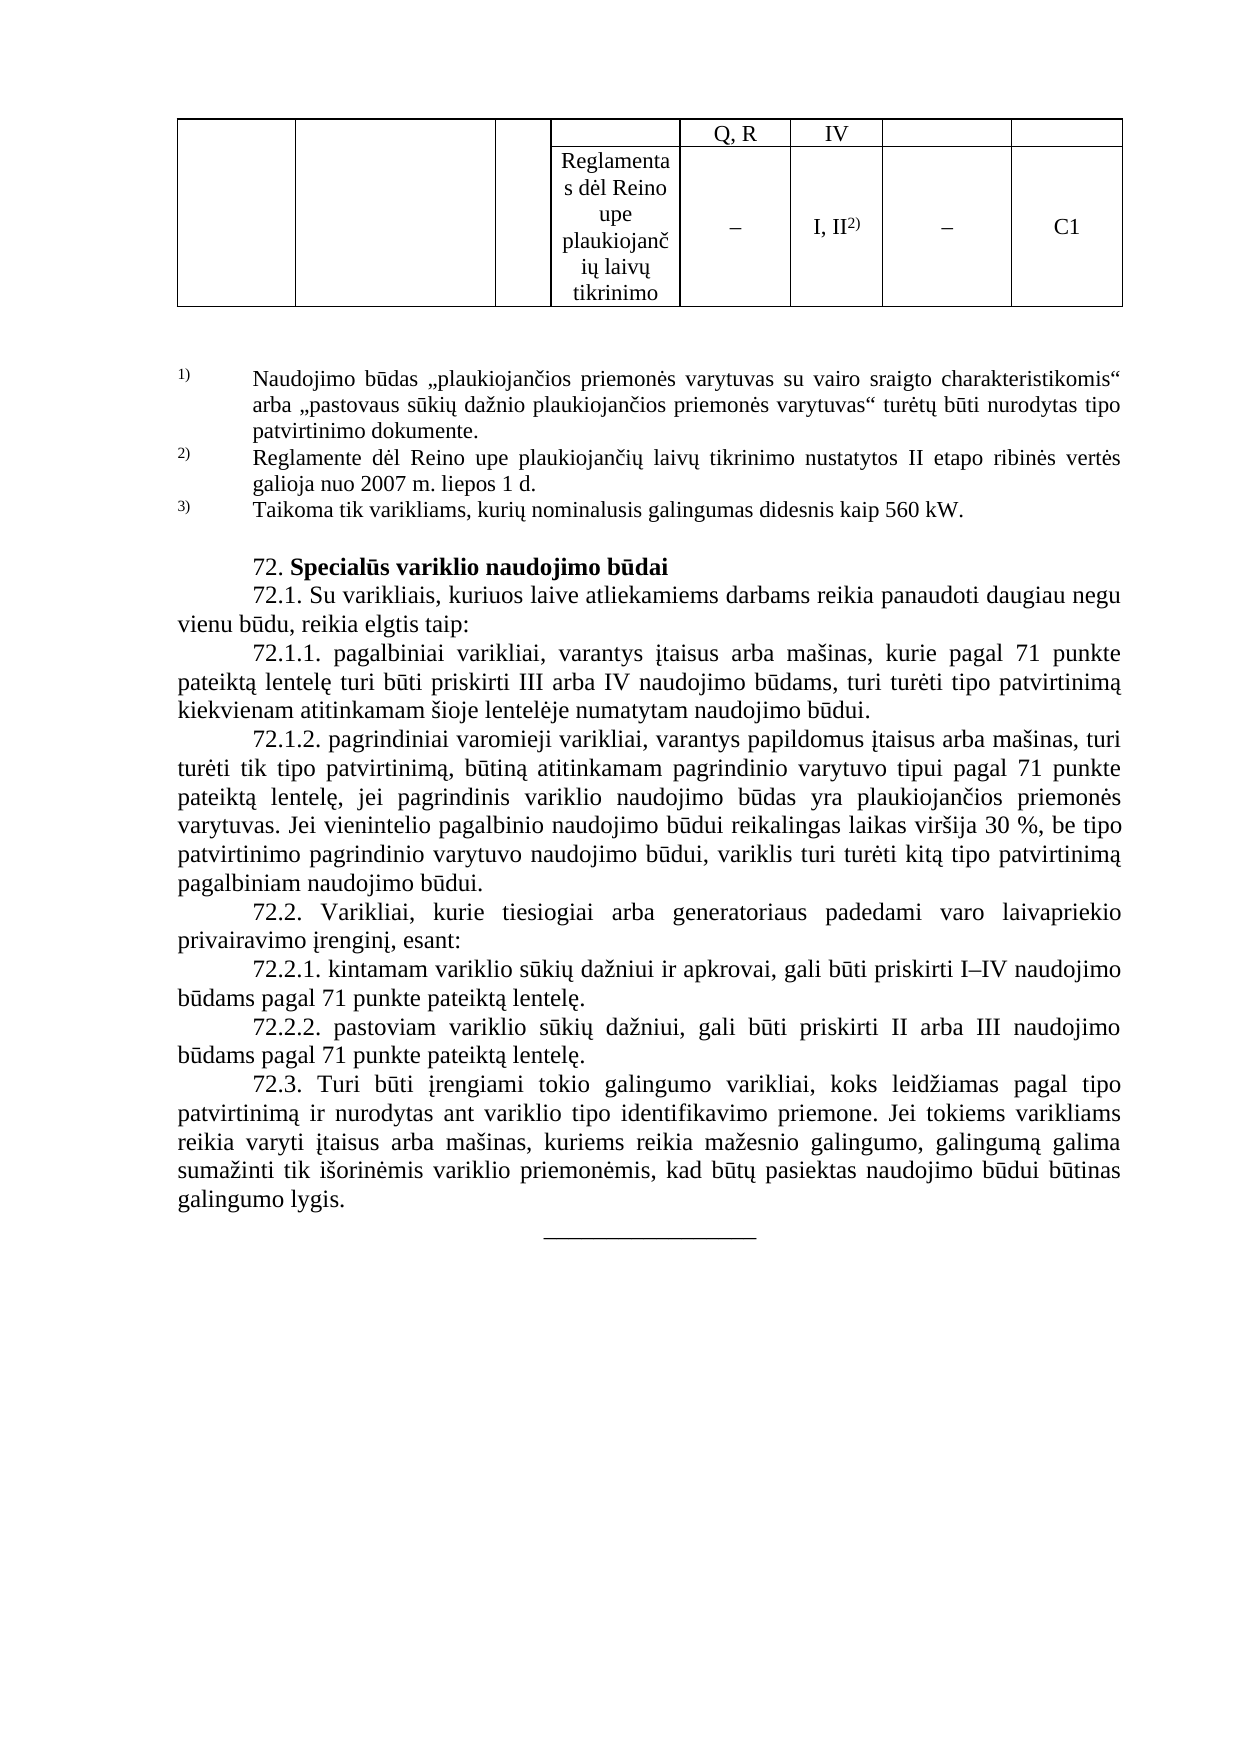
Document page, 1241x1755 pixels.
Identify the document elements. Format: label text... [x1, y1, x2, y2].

text 72.3. Turi būti įrengiami tokio galingumo varikliai, koks leidžiamas pagal tipo patvirtinimą ir nurodytas ant variklio tipo identifikavimo priemone. Jei tokiems varikliams reikia varyti įtaisus arba mašinas, kuriems reikia mažesnio galingumo, galingumą galima sumažinti tik išorinėmis variklio priemonėmis, kad būtų pasiektas naudojimo būdui būtinas galingumo lygis. [177, 1069, 1122, 1213]
table_cell [1012, 120, 1122, 146]
text 72.2.2. pastoviam variklio sūkių dažniui, gali būti priskirti II arba III naudojimo būdams pagal 71 punkte pateiktą lentelę. [177, 1012, 1122, 1069]
text 72.2.1. kintamam variklio sūkių dažniui ir apkrovai, gali būti priskirti I–IV naudojimo būdams pagal 71 punkte pateiktą lentelę. [177, 954, 1122, 1012]
text 72. Specialūs variklio naudojimo būdai [177, 552, 1122, 580]
text 72.1.2. pagrindiniai varomieji varikliai, varantys papildomus įtaisus arba mašinas, turi turėti tik tipo patvirtinimą, būtiną atitinkamam pagrindinio varytuvo tipui pagal 71 punkte pateiktą lentelę, jei pagrindinis variklio naudojimo būdas yra plaukiojančios priemonės varytuvas. Jei vienintelio pagalbinio naudojimo būdui reikalingas laikas viršija 30 %, be tipo patvirtinimo pagrindinio varytuvo naudojimo būdui, variklis turi turėti kitą tipo patvirtinimą pagalbiniam naudojimo būdui. [177, 724, 1122, 897]
text 72.2. Varikliai, kurie tiesiogiai arba generatoriaus padedami varo laivapriekio privairavimo įrenginį, esant: [177, 897, 1122, 954]
text 72.1.1. pagalbiniai varikliai, varantys įtaisus arba mašinas, kurie pagal 71 punkte pateiktą lentelę turi būti priskirti III arba IV naudojimo būdams, turi turėti tipo patvirtinimą kiekvienam atitinkamam šioje lentelėje numatytam naudojimo būdui. [177, 638, 1122, 724]
text _________________ [177, 1213, 1122, 1242]
table_cell Reglamentas dėl Reino upe plaukiojančių laivų tikrinimo [552, 147, 679, 306]
table_cell [552, 120, 679, 146]
text 2) Reglamente dėl Reino upe plaukiojančių laivų tikrinimo nustatytos II etapo ribinės vertės galioja nuo 2007 m. liepos 1 d. [177, 444, 1122, 497]
table_cell C1 [1012, 147, 1122, 306]
text 3) Taikoma tik varikliams, kurių nominalusis galingumas didesnis kaip 560 kW. [177, 497, 1122, 523]
table_cell IV [791, 120, 882, 146]
table_cell [496, 120, 550, 306]
text 72.1. Su varikliais, kuriuos laive atliekamiems darbams reikia panaudoti daugiau negu vienu būdu, reikia elgtis taip: [177, 580, 1122, 638]
table_cell I, II2) [791, 147, 882, 306]
table_cell [883, 120, 1011, 146]
text 1) Naudojimo būdas „plaukiojančios priemonės varytuvas su vairo sraigto charakteristikomis“ arba „pastovaus sūkių dažnio plaukiojančios priemonės varytuvas“ turėtų būti nurodytas tipo patvirtinimo dokumente. [177, 365, 1122, 444]
table_cell – [883, 147, 1011, 306]
table_cell Q, R [681, 120, 790, 146]
table_cell [178, 120, 295, 306]
table_cell – [681, 147, 790, 306]
table_cell [296, 120, 495, 306]
